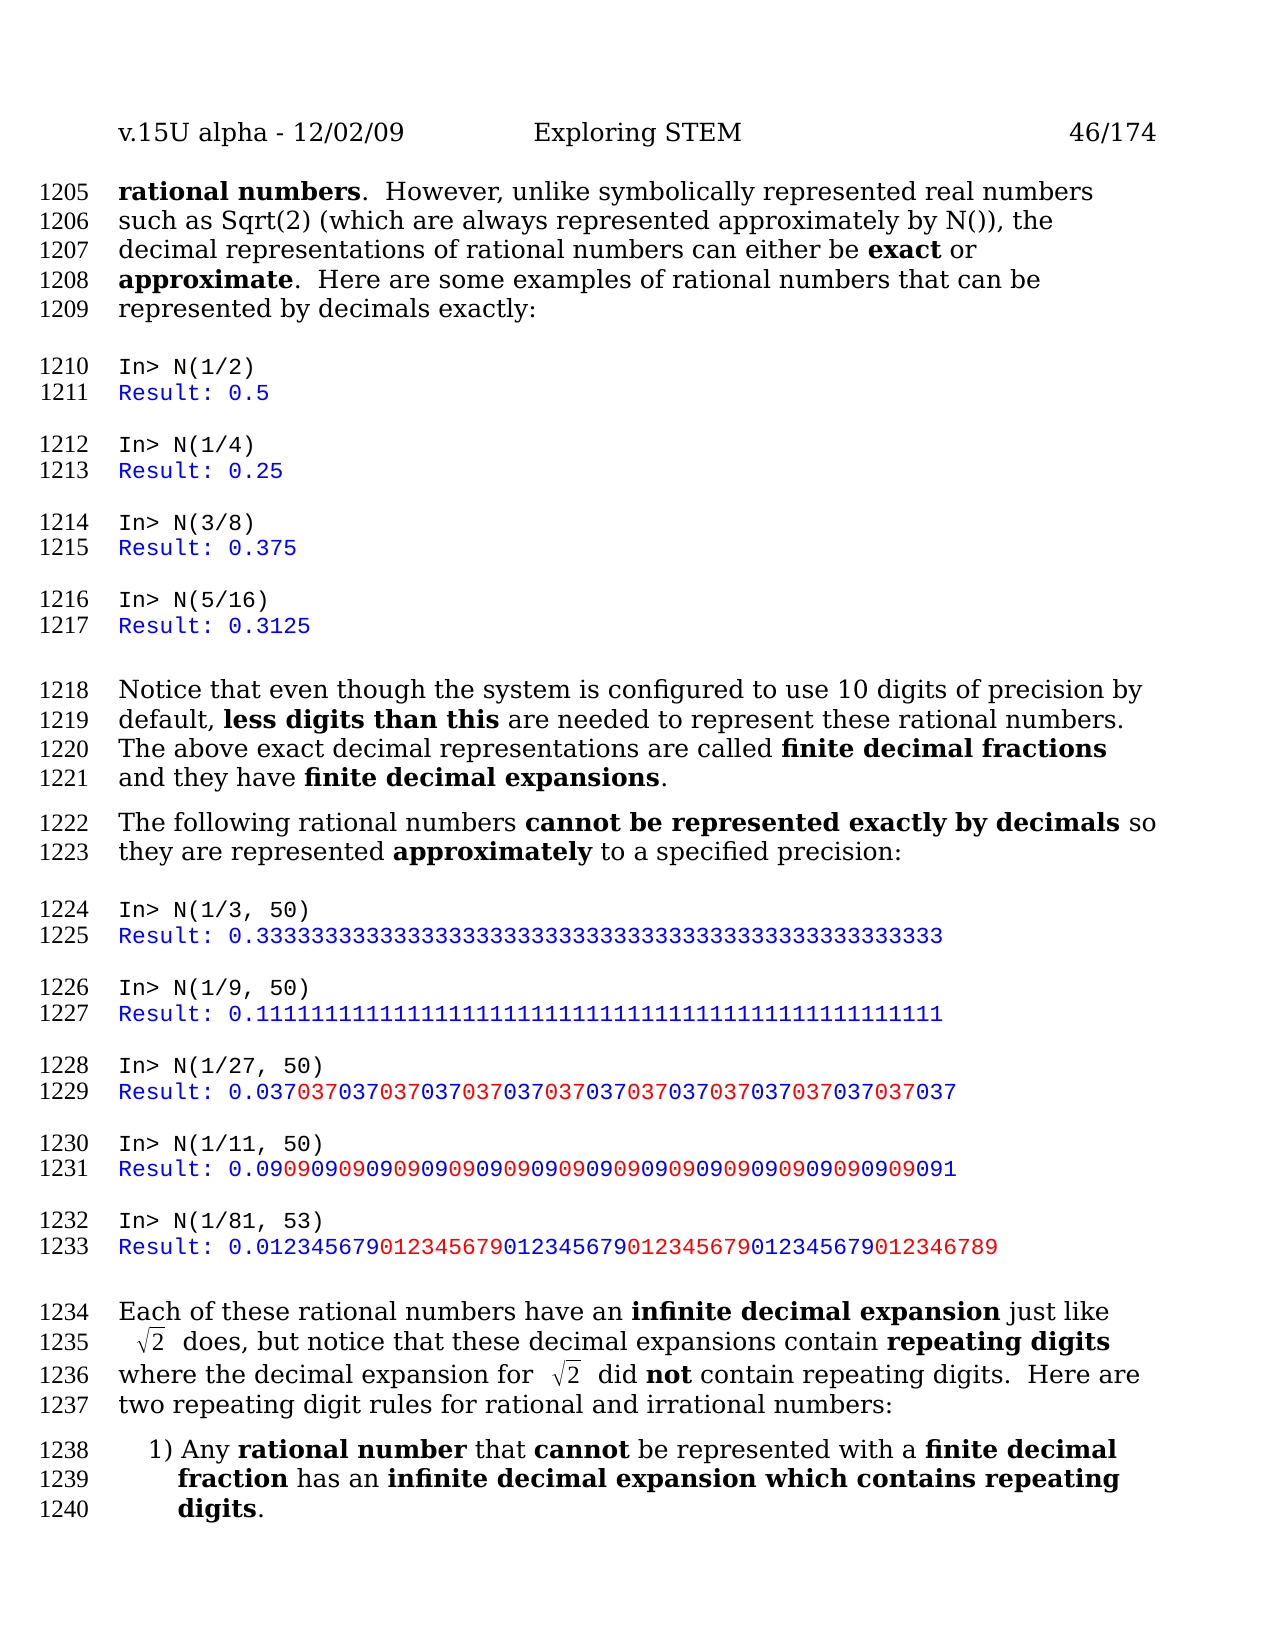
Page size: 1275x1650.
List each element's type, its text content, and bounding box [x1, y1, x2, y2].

text In> N(1/4) [118, 433, 1157, 459]
text Notice that even though the system is configured to use 10 digits of precision by default, less digits than this are needed to represent these rational numbers. The above exact decimal representations are called finite decimal fractions and they have finite decimal expansions. [118, 675, 1157, 793]
text In> N(1/27, 50) [118, 1054, 1157, 1080]
text Result: 0.25 [118, 459, 1157, 485]
text In> N(1/11, 50) [118, 1132, 1157, 1158]
text In> N(1/81, 53) [118, 1210, 1157, 1236]
text Result: 0.037037037037037037037037037037037037037037037037037 [118, 1080, 1157, 1106]
text In> N(5/16) [118, 589, 1157, 614]
text In> N(1/3, 50) [118, 898, 1157, 924]
text In> N(1/9, 50) [118, 976, 1157, 1002]
text Each of these rational numbers have an infinite decimal expansion just likedoes, but notice that these decimal expansions contain repeating digits where the decimal expansion fordid not contain repeating digits. Here are two repeating digit rules for rational and irrational numbers: [118, 1296, 1157, 1420]
text 1) Any rational number that cannot be represented with a finite decimal fraction has an infinite decimal expansion which contains repeating digits. [148, 1435, 1157, 1523]
text Result: 0.5 [118, 381, 1157, 407]
text In> N(1/2) [118, 355, 1157, 381]
text The following rational numbers cannot be represented exactly by decimals so they are represented approximately to a specified precision: [118, 808, 1157, 866]
text Result: 0.375 [118, 537, 1157, 563]
text Result: 0.012345679012345679012345679012345679012345679012346789 [118, 1236, 1157, 1262]
text In> N(3/8) [118, 511, 1157, 537]
text Result: 0.33333333333333333333333333333333333333333333333333 [118, 924, 1157, 950]
text Result: 0.11111111111111111111111111111111111111111111111111 [118, 1002, 1157, 1028]
text Result: 0.3125 [118, 614, 1157, 641]
text rational numbers. However, unlike symbolically represented real numbers such as Sqrt(2) (which are always represented approximately by N()), the decimal representations of rational numbers can either be exact or approximate. Here are some examples of rational numbers that can be represented by decimals exactly: [118, 177, 1157, 323]
text Result: 0.090909090909090909090909090909090909090909090909091 [118, 1158, 1157, 1184]
